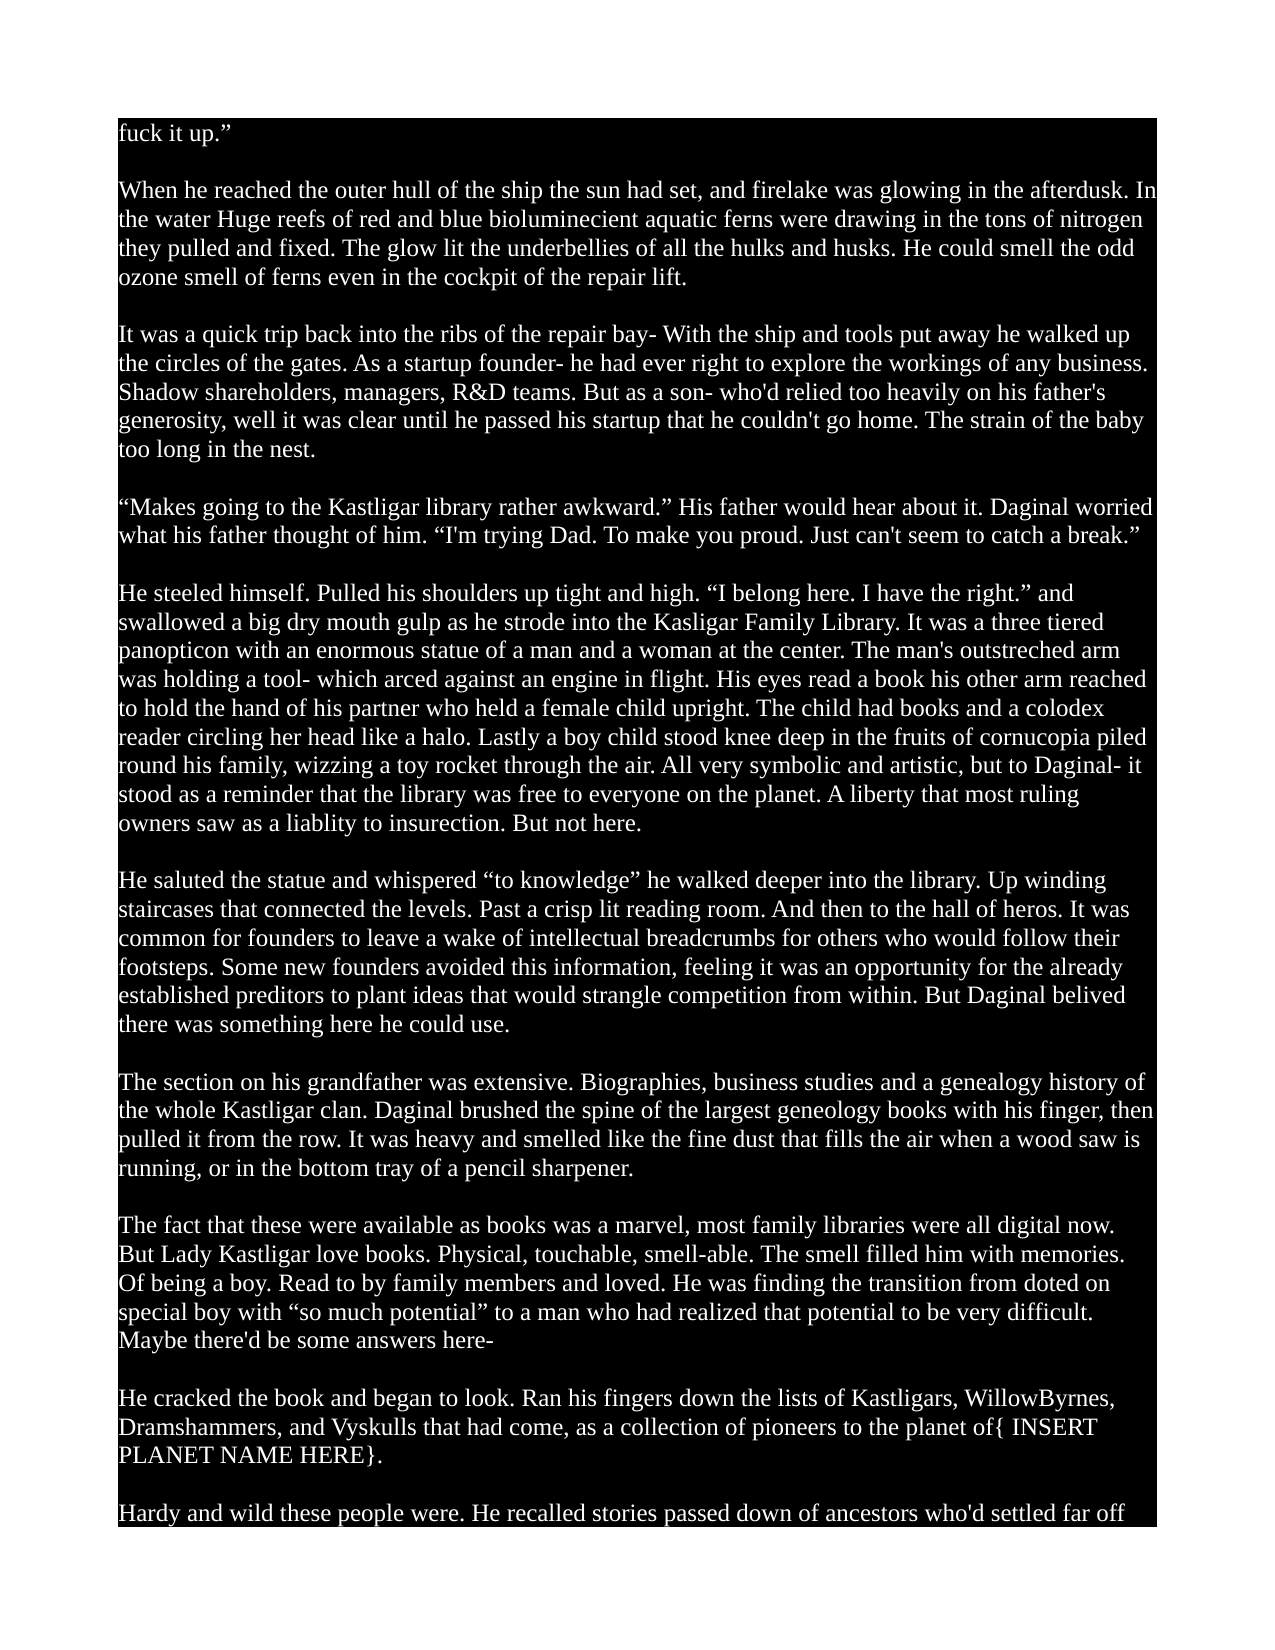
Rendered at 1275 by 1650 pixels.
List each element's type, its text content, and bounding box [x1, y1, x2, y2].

text fuck it up.” [118, 118, 1157, 147]
text He steeled himself. Pulled his shoulders up tight and high. “I belong here. I have the right.” and swallowed a big dry mouth gulp as he strode into the Kasligar Family Library. It was a three tiered panopticon with an enormous statue of a man and a woman at the center. The man's outstreched arm was holding a tool- which arced against an engine in flight. His eyes read a book his other arm reached to hold the hand of his partner who held a female child upright. The child had books and a colodex reader circling her head like a halo. Lastly a boy child stood knee deep in the fruits of cornucopia piled round his family, wizzing a toy rocket through the air. All very symbolic and artistic, but to Daginal- it stood as a reminder that the library was free to everyone on the planet. A liberty that most ruling owners saw as a liablity to insurection. But not here. He saluted the statue and whispered “to knowledge” he walked deeper into the library. Up winding staircases that connected the levels. Past a crisp lit reading room. And then to the hall of heros. It was common for founders to leave a wake of intellectual breadcrumbs for others who would follow their footsteps. Some new founders avoided this information, feeling it was an opportunity for the already established preditors to plant ideas that would strangle competition from within. But Daginal belived there was something here he could use. [118, 549, 1157, 1038]
text Hardy and wild these people were. He recalled stories passed down of ancestors who'd settled far off [118, 1498, 1157, 1527]
text When he reached the outer hull of the ship the sun had set, and firelake was glowing in the afterdusk. In the water Huge reefs of red and blue bioluminecient aquatic ferns were drawing in the tons of nitrogen they pulled and fixed. The glow lit the underbellies of all the hulks and husks. He could smell the odd ozone smell of ferns even in the cockpit of the repair lift. It was a quick trip back into the ribs of the repair bay- With the ship and tools put away he walked up the circles of the gates. As a startup founder- he had ever right to explore the workings of any business. Shadow shareholders, managers, R&D teams. But as a son- who'd relied too heavily on his father's generosity, well it was clear until he passed his startup that he couldn't go home. The strain of the baby too long in the nest. “Makes going to the Kastligar library rather awkward.” His father would hear about it. Daginal worried what his father thought of him. “I'm trying Dad. To make you proud. Just can't seem to catch a break.” [118, 176, 1157, 549]
text The section on his grandfather was extensive. Biographies, business studies and a genealogy history of the whole Kastligar clan. Daginal brushed the spine of the largest geneology books with his finger, then pulled it from the row. It was heavy and smelled like the fine dust that fills the air when a wood saw is running, or in the bottom tray of a pencil sharpener. The fact that these were available as books was a marvel, most family libraries were all digital now. But Lady Kastligar love books. Physical, touchable, smell-able. The smell filled him with memories. Of being a boy. Read to by family members and loved. He was finding the transition from doted on special boy with “so much potential” to a man who had realized that potential to be very difficult. Maybe there'd be some answers here- [118, 1067, 1157, 1354]
text He cracked the book and began to look. Ran his fingers down the lists of Kastligars, WillowByrnes, Dramshammers, and Vyskulls that had come, as a collection of pioneers to the planet of{ INSERT PLANET NAME HERE}. [118, 1383, 1157, 1469]
